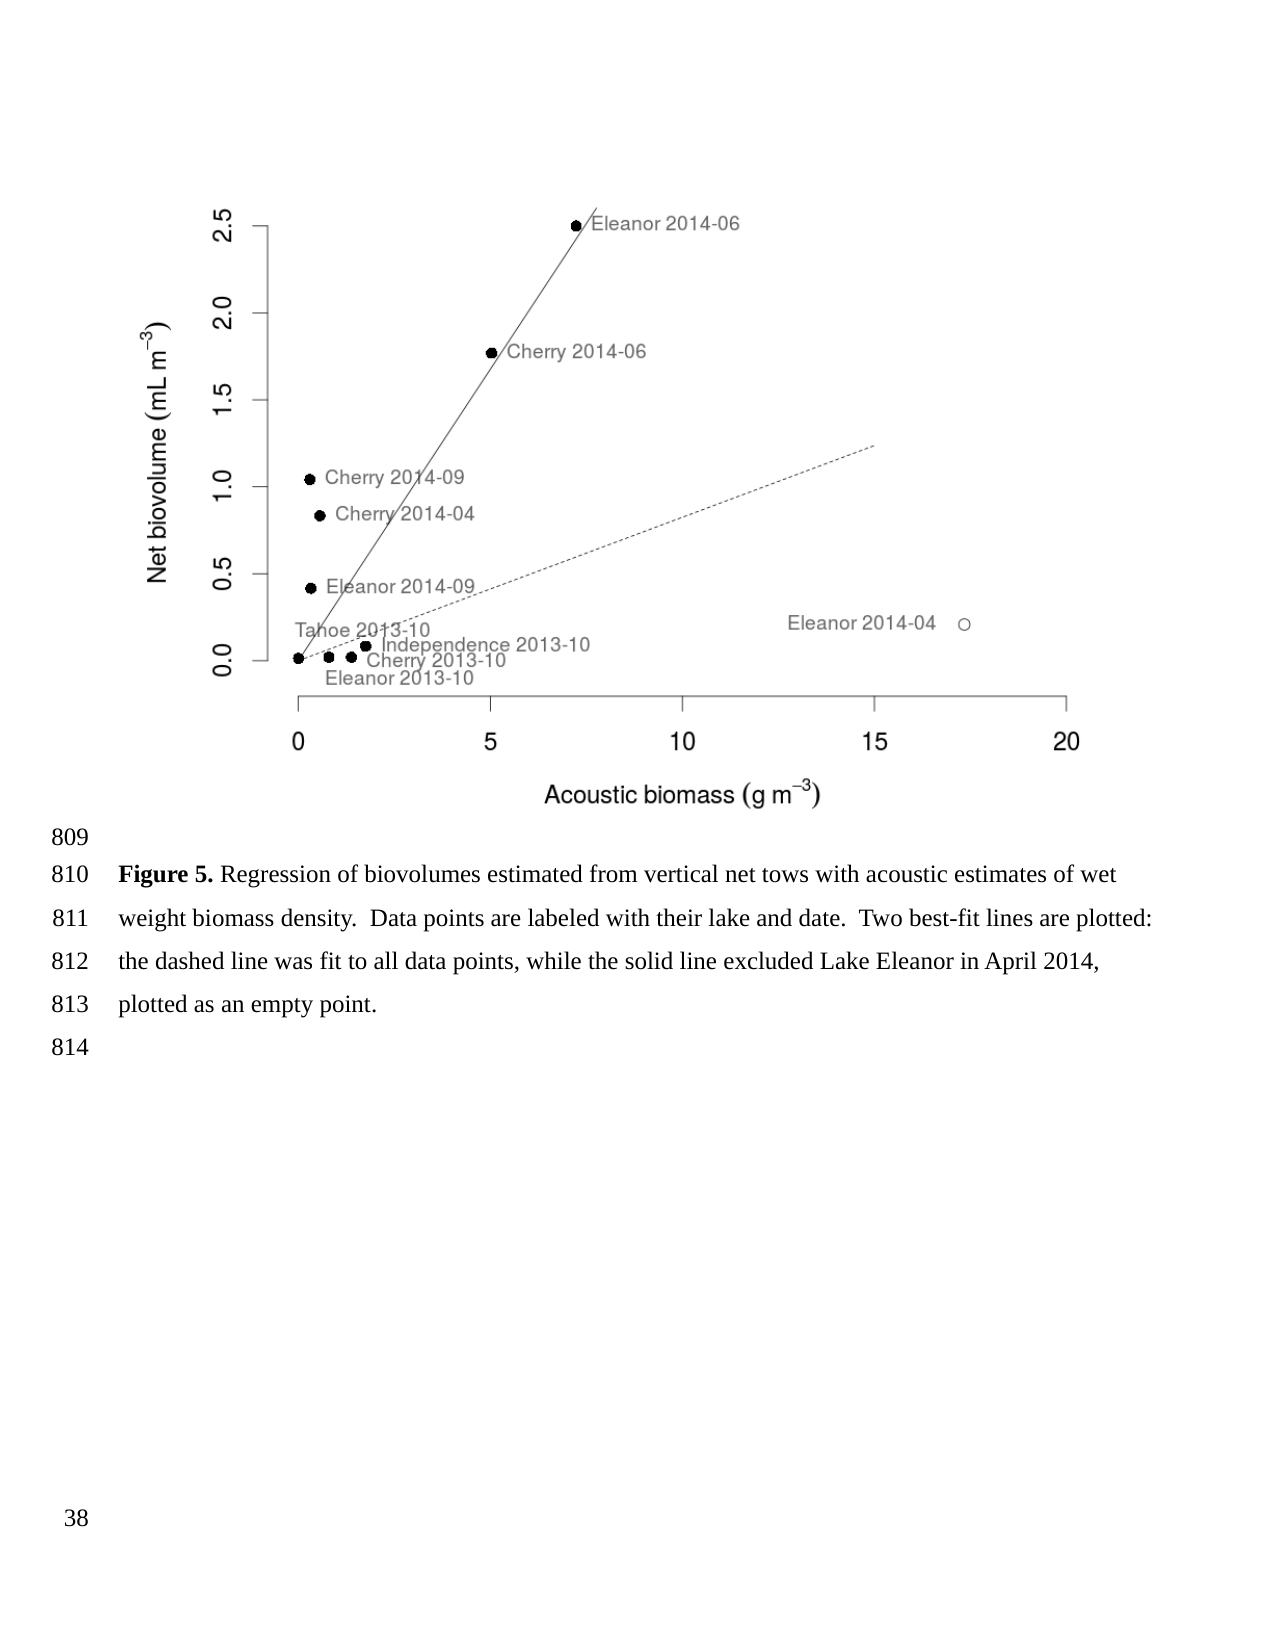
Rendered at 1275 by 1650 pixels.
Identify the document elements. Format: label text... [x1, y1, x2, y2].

text Figure 5. Regression of biovolumes estimated from vertical net tows with acoustic estimates of wet weight biomass density. Data points are labeled with their lake and date. Two best-fit lines are plotted: the dashed line was fit to all data points, while the solid line excluded Lake Eleanor in April 2014, plotted as an empty point. [118, 859, 1157, 1018]
picture [118, 118, 1157, 846]
